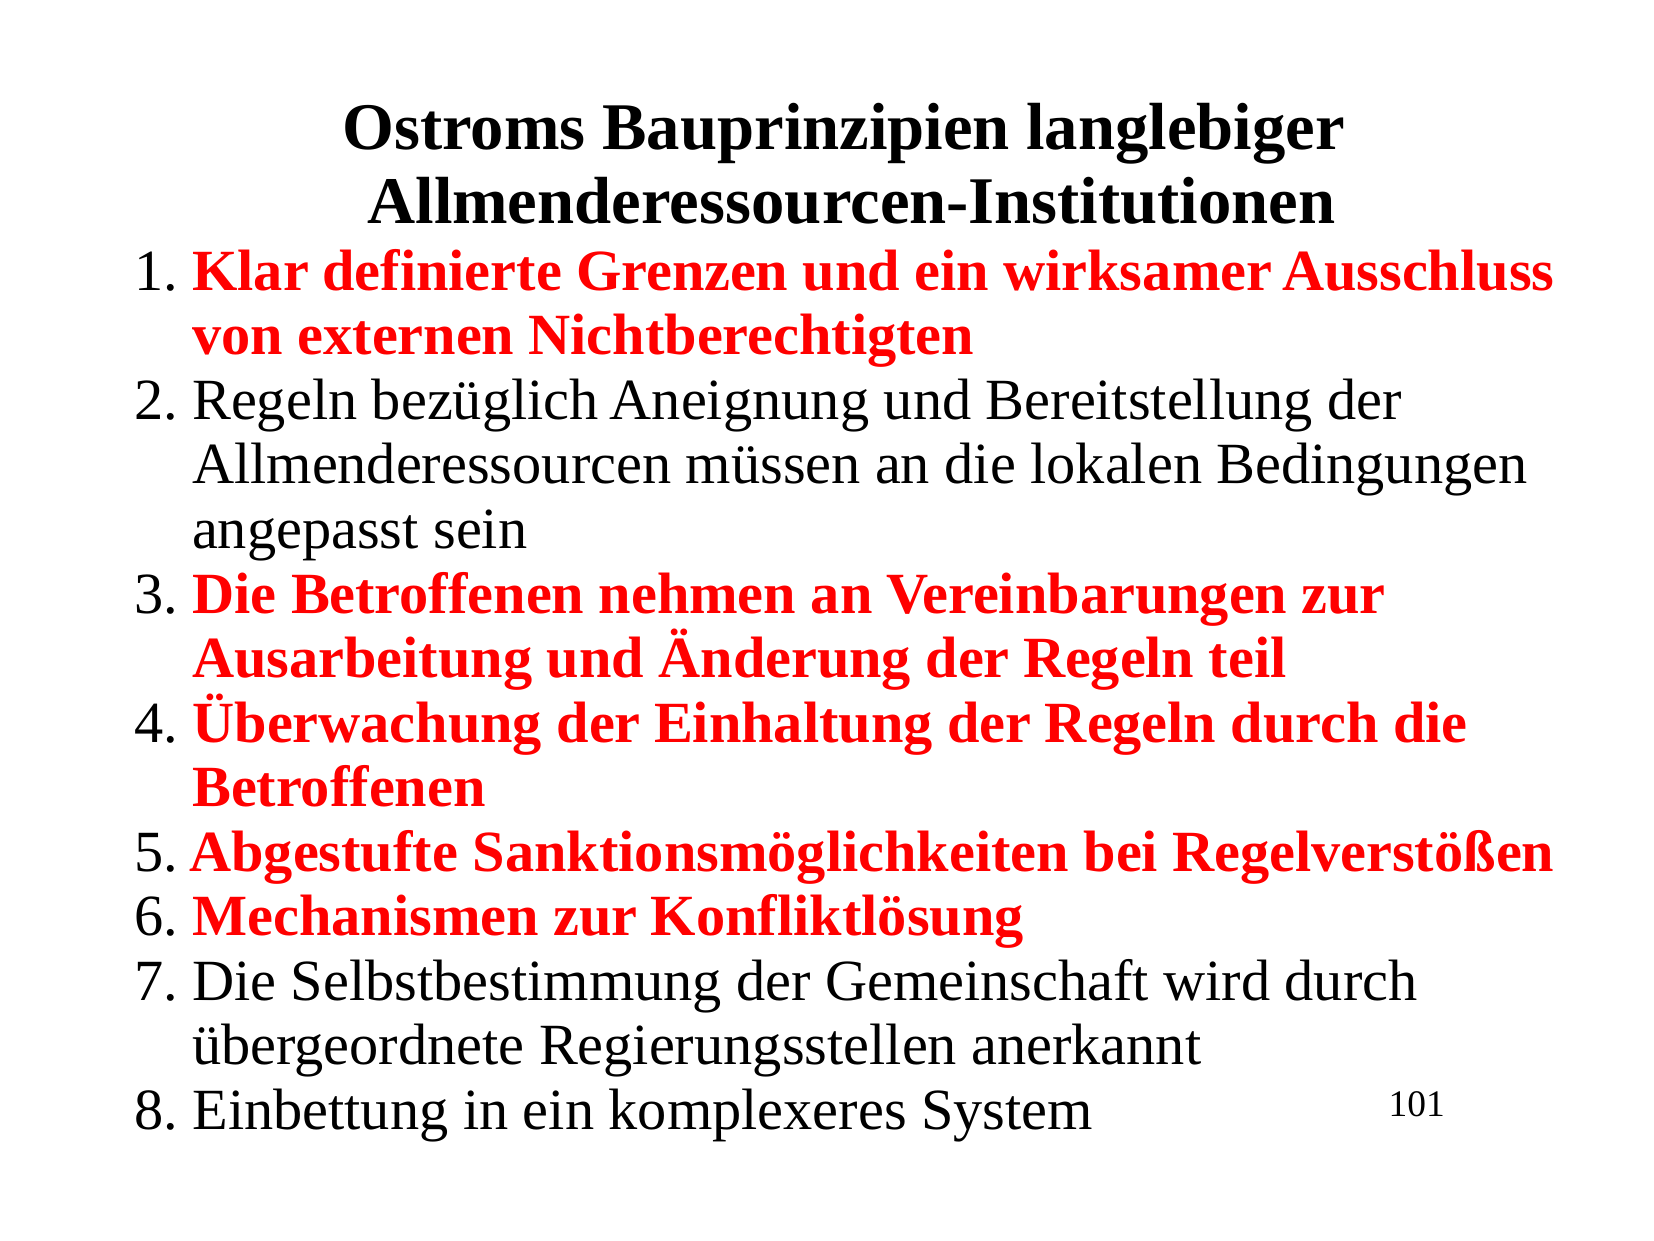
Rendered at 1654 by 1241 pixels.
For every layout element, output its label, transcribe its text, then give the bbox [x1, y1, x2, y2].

text_box Ostroms Bauprinzipien langlebiger Allmenderessourcen-Institutionen 1. Klar definierte Grenzen und ein wirksamer Ausschluss von externen Nichtberechtigten 2. Regeln bezüglich Aneignung und Bereitstellung der Allmenderessourcen müssen an die lokalen Bedingungen angepasst sein 3. Die Betroffenen nehmen an Vereinbarungen zur Ausarbeitung und Änderung der Regeln teil 4. Überwachung der Einhaltung der Regeln durch die Betroffenen 5. Abgestufte Sanktionsmöglichkeiten bei Regelverstößen 6. Mechanismen zur Konfliktlösung 7. Die Selbstbestimmung der Gemeinschaft wird durch übergeordnete Regierungsstellen anerkannt 8. Einbettung in ein komplexeres System [119, 82, 1585, 1153]
text_box [1260, 1076, 1574, 1147]
